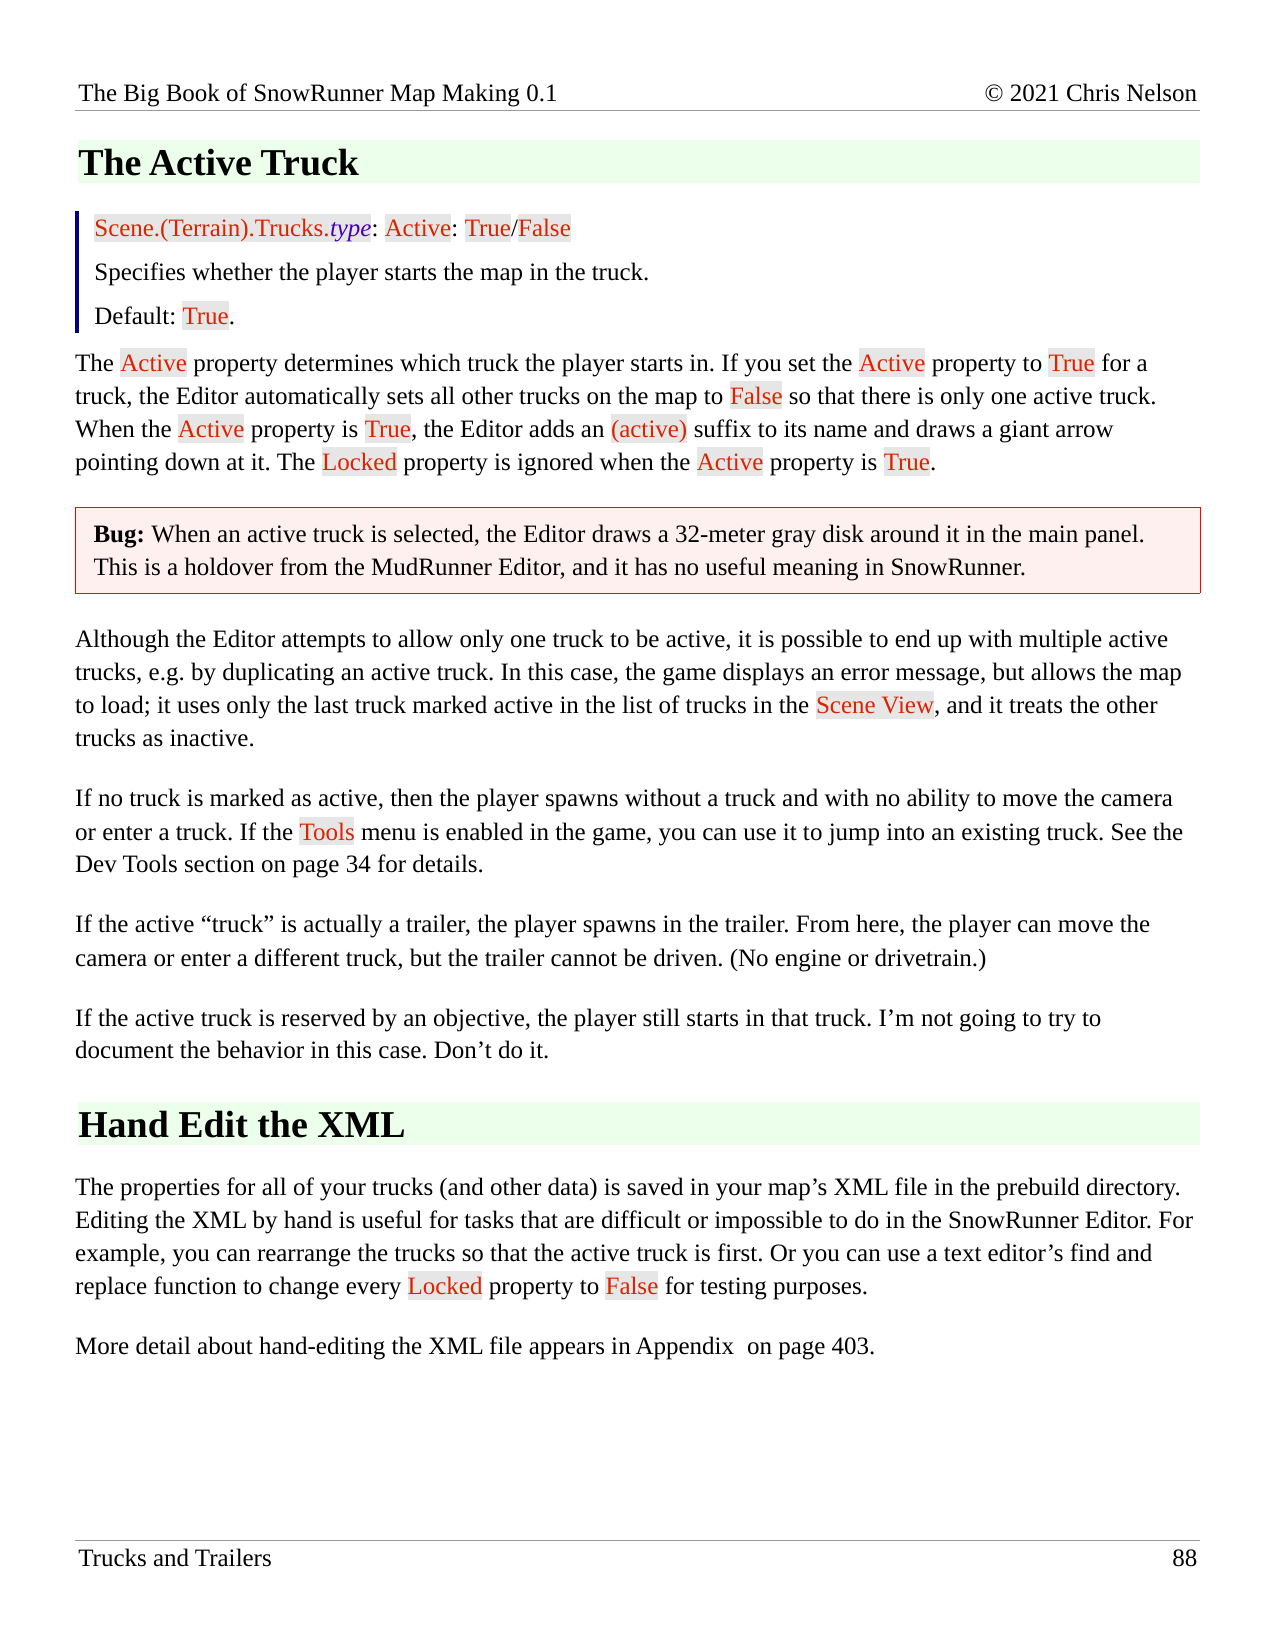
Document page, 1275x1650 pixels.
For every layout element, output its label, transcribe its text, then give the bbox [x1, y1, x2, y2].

text If the active “truck” is actually a trailer, the player spawns in the trailer. From here, the player can move the camera or enter a different truck, but the trailer cannot be driven. (No engine or drivetrain.) [75, 909, 1200, 971]
text Although the Editor attempts to allow only one truck to be active, it is possible to end up with multiple active trucks, e.g. by duplicating an active truck. In this case, the game displays an error message, but allows the map to load; it uses only the last truck marked active in the list of trucks in the Scene View, and it treats the other trucks as inactive. [75, 624, 1200, 752]
subtitle The Active Truck [78, 140, 1200, 183]
list When an active truck is selected, the Editor draws a 32-meter gray disk around it in the main panel. This is a holdover from the MudRunner Editor, and it has no useful meaning in SnowRunner. [76, 508, 1200, 593]
text If the active truck is reserved by an objective, the player still starts in that truck. I’m not going to try to document the behavior in this case. Don’t do it. [75, 1003, 1200, 1064]
text Default: True. [79, 298, 1200, 333]
subtitle Hand Edit the XML [78, 1102, 1200, 1145]
text The Active property determines which truck the player starts in. If you set the Active property to True for a truck, the Editor automatically sets all other trucks on the map to False so that there is only one active truck. When the Active property is True, the Editor adds an (active) suffix to its name and draws a giant arrow pointing down at it. The Locked property is ignored when the Active property is True. [75, 348, 1200, 476]
text More detail about hand-editing the XML file appears in Appendix on page 403. [75, 1331, 1200, 1360]
text Scene.(Terrain).Trucks.type: Active: True/False [79, 211, 1200, 242]
text Specifies whether the player starts the map in the truck. [79, 254, 1200, 286]
text If no truck is marked as active, then the player spawns without a truck and with no ability to move the camera or enter a truck. If the Tools menu is enabled in the game, you can use it to jump into an existing truck. See the Dev Tools section on page 34 for details. [75, 783, 1200, 878]
text The properties for all of your trucks (and other data) is saved in your map’s XML file in the prebuild directory. Editing the XML by hand is useful for tasks that are difficult or impossible to do in the SnowRunner Editor. For example, you can rearrange the trucks so that the active truck is first. Or you can use a text editor’s find and replace function to change every Locked property to False for testing purposes. [75, 1172, 1200, 1300]
